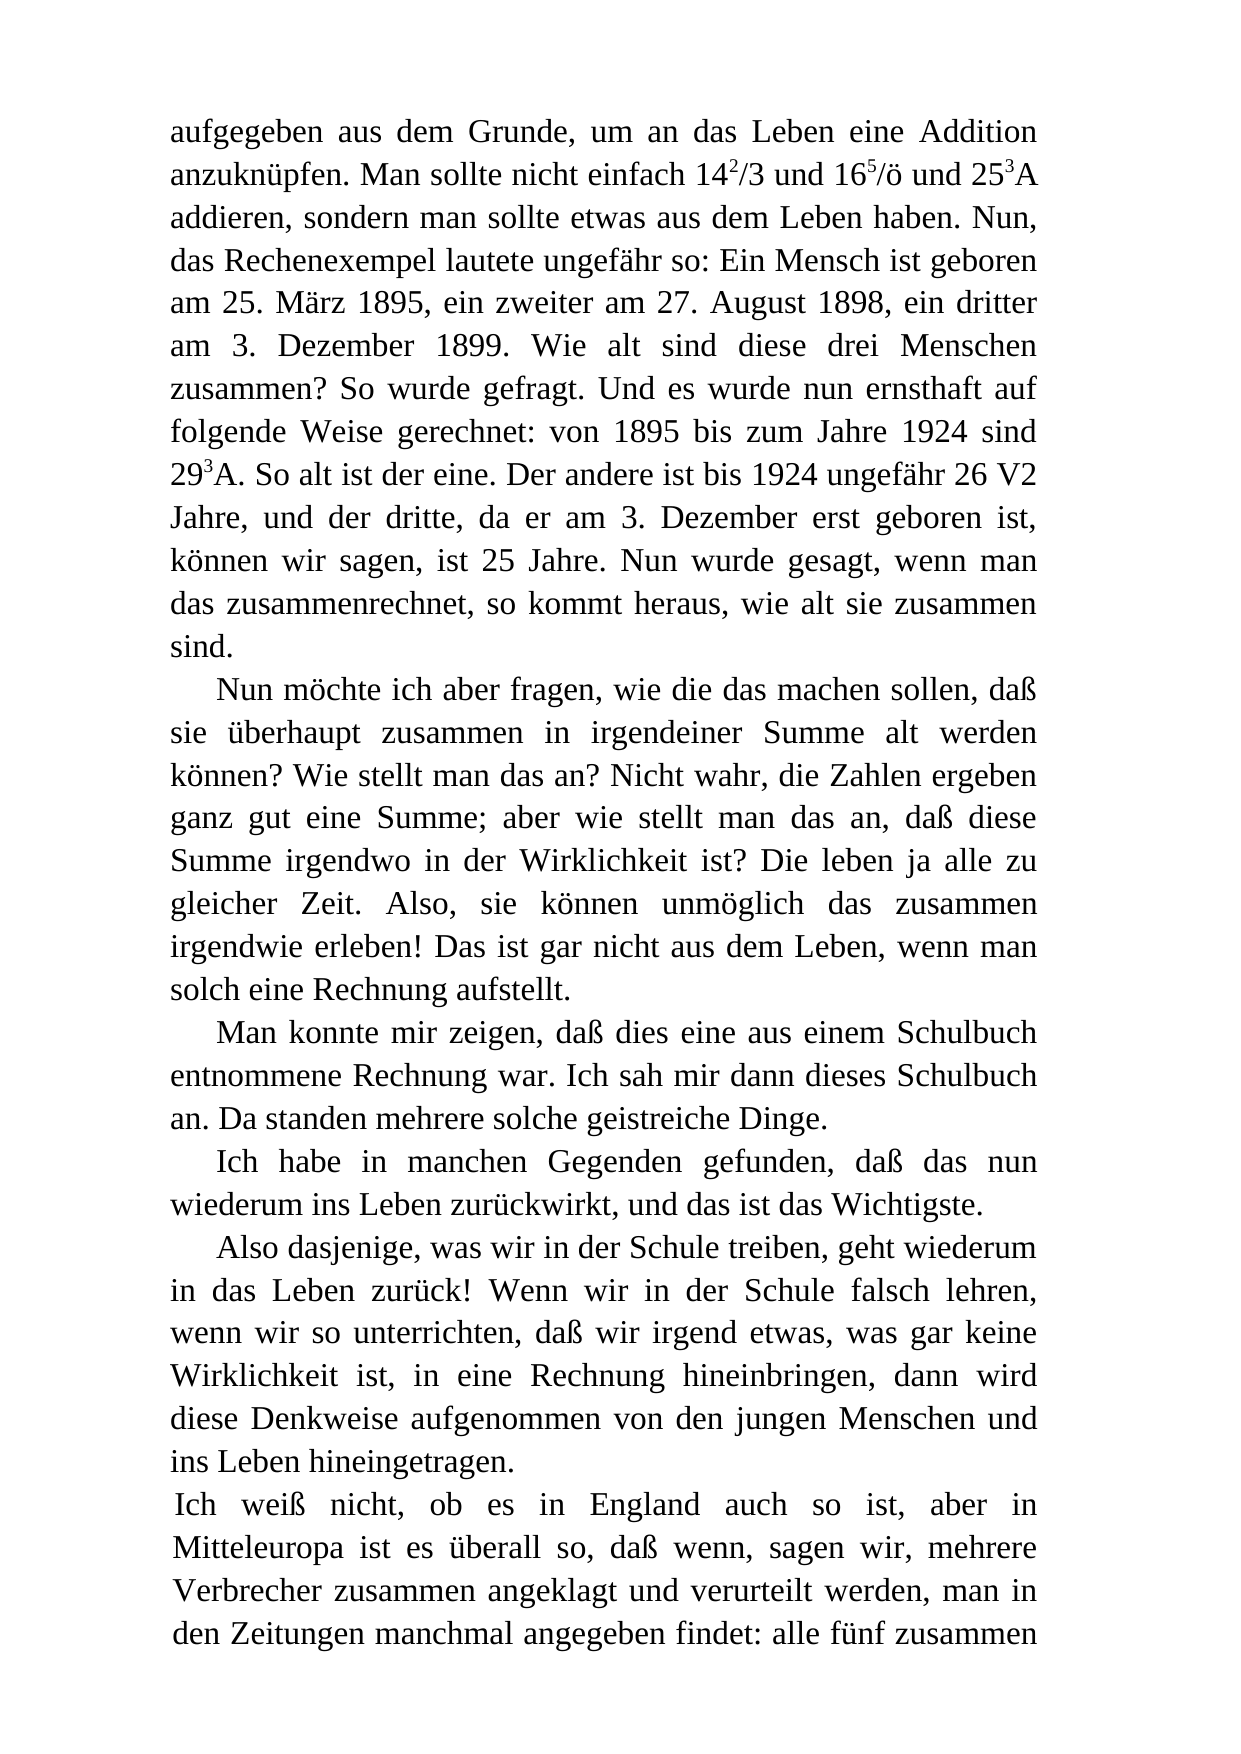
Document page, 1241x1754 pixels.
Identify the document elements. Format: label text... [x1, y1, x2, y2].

text aufgegeben aus dem Grunde, um an das Leben eine Addition anzuknüpfen. Man sollte nicht einfach 142/3 und 165/ö und 253A addieren, sondern man sollte etwas aus dem Leben haben. Nun, das Rechenexempel lautete ungefähr so: Ein Mensch ist geboren am 25. März 1895, ein zweiter am 27. August 1898, ein dritter am 3. Dezember 1899. Wie alt sind diese drei Menschen zusammen? So wurde gefragt. Und es wurde nun ernsthaft auf folgende Weise gerechnet: von 1895 bis zum Jahre 1924 sind 293A. So alt ist der eine. Der andere ist bis 1924 ungefähr 26 V2 Jahre, und der dritte, da er am 3. Dezember erst geboren ist, können wir sagen, ist 25 Jahre. Nun wurde gesagt, wenn man das zusammenrechnet, so kommt heraus, wie alt sie zusammen sind. [170, 111, 1038, 664]
text Nun möchte ich aber fragen, wie die das machen sollen, daß sie überhaupt zusammen in irgendeiner Summe alt werden können? Wie stellt man das an? Nicht wahr, die Zahlen ergeben ganz gut eine Summe; aber wie stellt man das an, daß diese Summe irgendwo in der Wirklichkeit ist? Die leben ja alle zu gleicher Zeit. Also, sie können unmöglich das zusammen irgendwie erleben! Das ist gar nicht aus dem Leben, wenn man solch eine Rechnung aufstellt. [170, 669, 1038, 1008]
text Man konnte mir zeigen, daß dies eine aus einem Schulbuch entnommene Rechnung war. Ich sah mir dann dieses Schulbuch an. Da standen mehrere solche geistreiche Dinge. [170, 1012, 1038, 1136]
text Ich weiß nicht, ob es in England auch so ist, aber in Mitteleuropa ist es überall so, daß wenn, sagen wir, mehrere Verbrecher zusammen angeklagt und verurteilt werden, man in den Zeitungen manchmal angegeben findet: alle fünf zusammen [172, 1484, 1038, 1651]
text Ich habe in manchen Gegenden gefunden, daß das nun wiederum ins Leben zurückwirkt, und das ist das Wichtigste. [170, 1141, 1038, 1222]
text Also dasjenige, was wir in der Schule treiben, geht wiederum in das Leben zurück! Wenn wir in der Schule falsch lehren, wenn wir so unterrichten, daß wir irgend etwas, was gar keine Wirklichkeit ist, in eine Rechnung hineinbringen, dann wird diese Denkweise aufgenommen von den jungen Menschen und ins Leben hineingetragen. [170, 1227, 1038, 1480]
